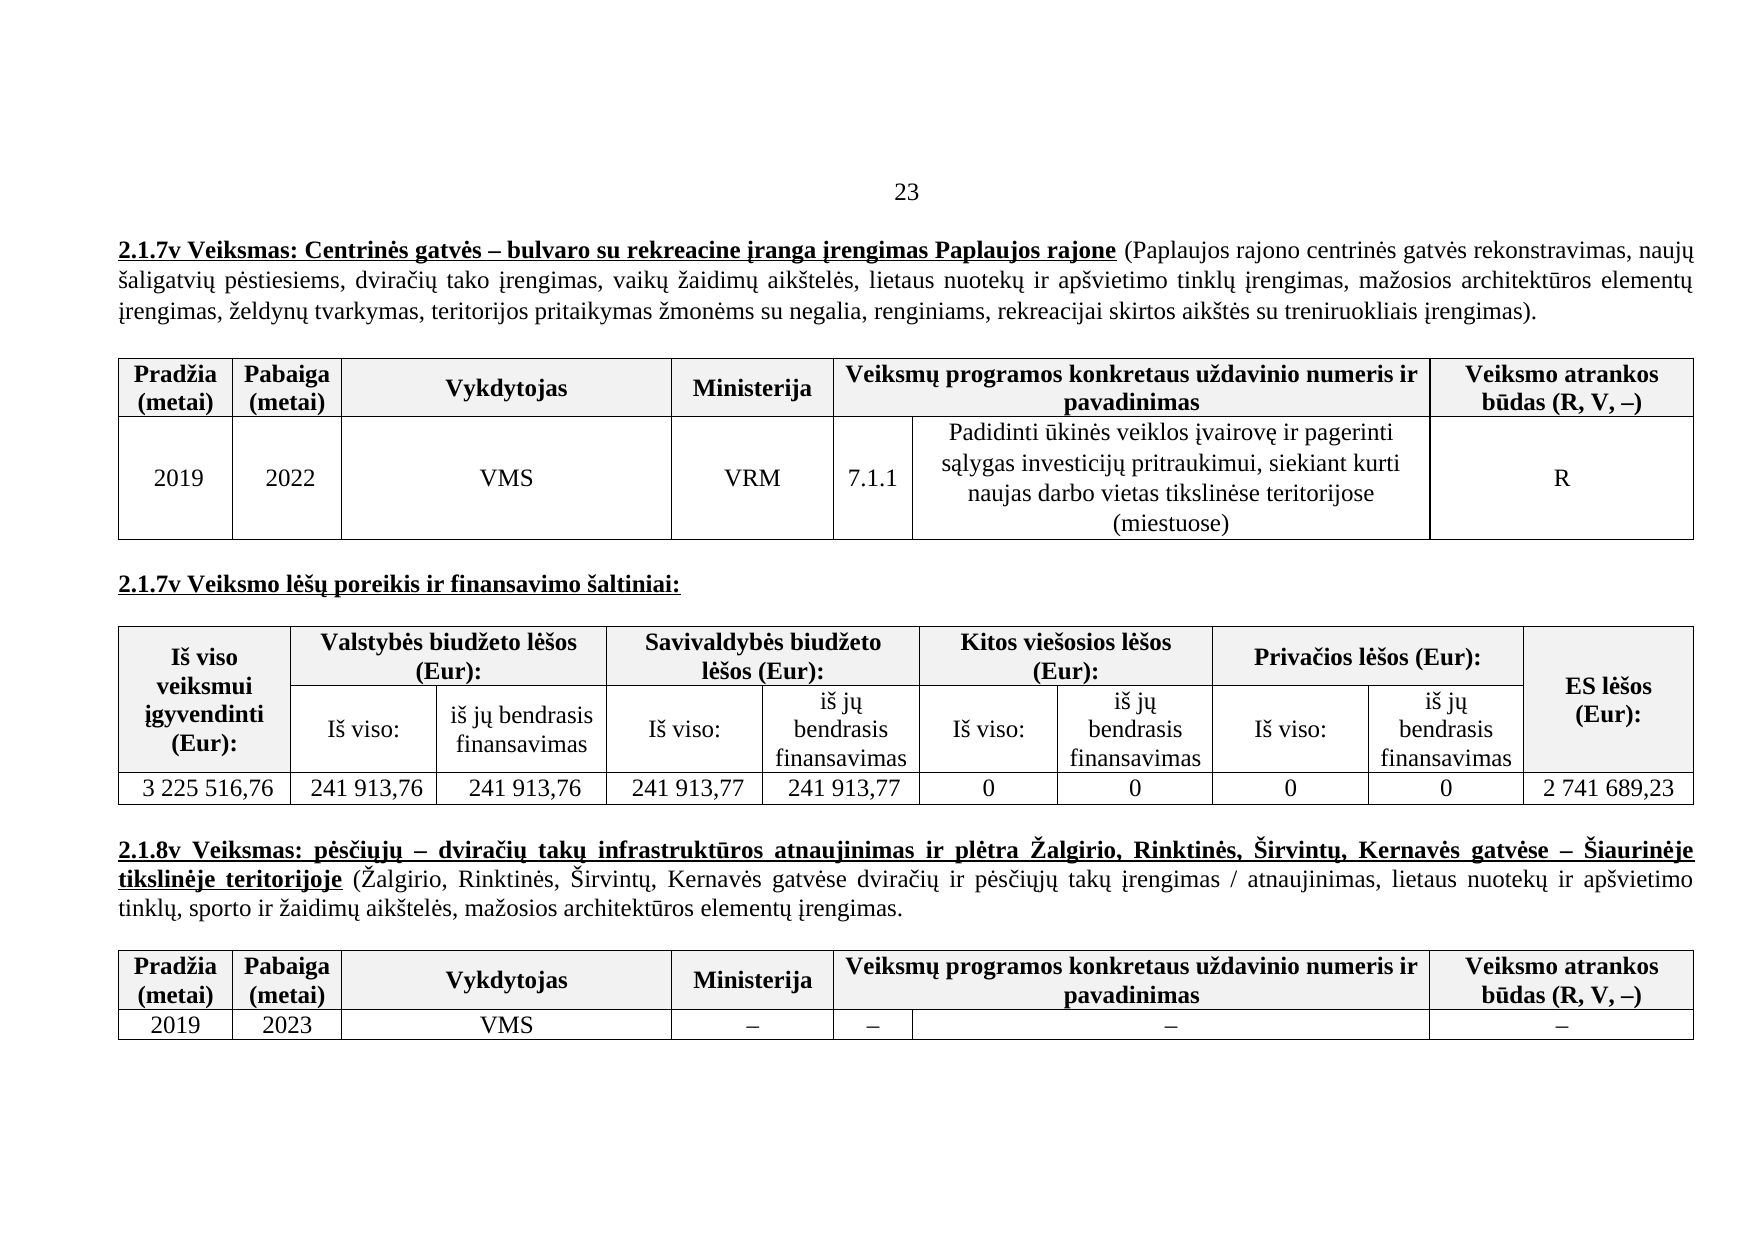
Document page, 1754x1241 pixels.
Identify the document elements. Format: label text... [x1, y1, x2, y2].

table_header Iš viso veiksmui įgyvendinti (Eur): [119, 627, 290, 772]
table_cell – [672, 1010, 833, 1038]
table_header Veiksmo atrankos būdas (R, V, –) [1430, 951, 1693, 1009]
text 2.1.7v Veiksmas: Centrinės gatvės – bulvaro su rekreacine įranga įrengimas Paplaujos rajone (Paplaujos rajono centrinės gatvės rekonstravimas, naujų šaligatvių pėstiesiems, dviračių tako įrengimas, vaikų žaidimų aikštelės, lietaus nuotekų ir apšvietimo tinklų įrengimas, mažosios architektūros elementų įrengimas, želdynų tvarkymas, teritorijos pritaikymas žmonėms su negalia, renginiams, rekreacijai skirtos aikštės su treniruokliais įrengimas). [118, 235, 1695, 325]
table_cell – [834, 1010, 912, 1038]
table_cell 3 225 516,76 [119, 773, 290, 803]
table_header Veiksmų programos konkretaus uždavinio numeris ir pavadinimas [834, 359, 1429, 416]
table_cell iš jų bendrasis finansavimas [763, 686, 919, 772]
table_cell – [1430, 1010, 1693, 1038]
table_cell 2 741 689,23 [1524, 773, 1693, 803]
table_cell 241 913,76 [291, 773, 436, 803]
table_cell 7.1.1 [834, 417, 912, 539]
table_header Kitos viešosios lėšos (Eur): [920, 627, 1212, 685]
table_header Pabaiga (metai) [233, 951, 341, 1009]
table_header Veiksmo atrankos būdas (R, V, –) [1431, 359, 1693, 416]
table_cell Iš viso: [607, 686, 762, 772]
table_header Pabaiga (metai) [233, 359, 341, 416]
table_cell Padidinti ūkinės veiklos įvairovę ir pagerinti sąlygas investicijų pritraukimui, siekiant kurti naujas darbo vietas tikslinėse teritorijose (miestuose) [913, 417, 1429, 539]
table_header Veiksmų programos konkretaus uždavinio numeris ir pavadinimas [834, 951, 1429, 1009]
table_header ES lėšos (Eur): [1524, 627, 1693, 772]
text 2.1.8v Veiksmas: pėsčiųjų – dviračių takų infrastruktūros atnaujinimas ir plėtra Žalgirio, Rinktinės, Širvintų, Kernavės gatvėse – Šiaurinėje [118, 835, 1695, 860]
table_cell 2019 [119, 417, 232, 539]
table_cell 0 [1213, 773, 1368, 803]
table_cell 241 913,76 [437, 773, 606, 803]
table_cell iš jų bendrasis finansavimas [1058, 686, 1212, 772]
table_header Vykdytojas [342, 359, 671, 416]
text 2.1.7v Veiksmo lėšų poreikis ir finansavimo šaltiniai: [118, 569, 1695, 597]
table_header Vykdytojas [342, 951, 671, 1009]
table_cell – [913, 1010, 1429, 1038]
table_cell Iš viso: [291, 686, 436, 772]
table_cell 2023 [233, 1010, 341, 1038]
table_header Ministerija [672, 951, 833, 1009]
table_header Ministerija [672, 359, 833, 416]
table_cell 0 [1369, 773, 1523, 803]
table_cell VMS [342, 417, 671, 539]
table_header Pradžia (metai) [119, 359, 232, 416]
table_cell 241 913,77 [763, 773, 919, 803]
table_cell 0 [920, 773, 1057, 803]
table_cell 2022 [233, 417, 341, 539]
text tikslinėje teritorijoje (Žalgirio, Rinktinės, Širvintų, Kernavės gatvėse dviračių ir pėsčiųjų takų įrengimas / atnaujinimas, lietaus nuotekų ir apšvietimo tinklų, sporto ir žaidimų aikštelės, mažosios architektūros elementų įrengimas. [118, 862, 1695, 921]
table_cell iš jų bendrasis finansavimas [437, 686, 606, 772]
table_cell R [1431, 417, 1693, 539]
table_cell iš jų bendrasis finansavimas [1369, 686, 1523, 772]
table_header Valstybės biudžeto lėšos (Eur): [291, 627, 606, 685]
table_cell Iš viso: [1213, 686, 1368, 772]
table_cell Iš viso: [920, 686, 1057, 772]
table_cell 241 913,77 [607, 773, 762, 803]
table_cell VMS [342, 1010, 671, 1038]
table_header Savivaldybės biudžeto lėšos (Eur): [607, 627, 919, 685]
table_cell 2019 [119, 1010, 232, 1038]
table_header Privačios lėšos (Eur): [1213, 627, 1523, 685]
table_cell VRM [672, 417, 833, 539]
table_header Pradžia (metai) [119, 951, 232, 1009]
table_cell 0 [1058, 773, 1212, 803]
